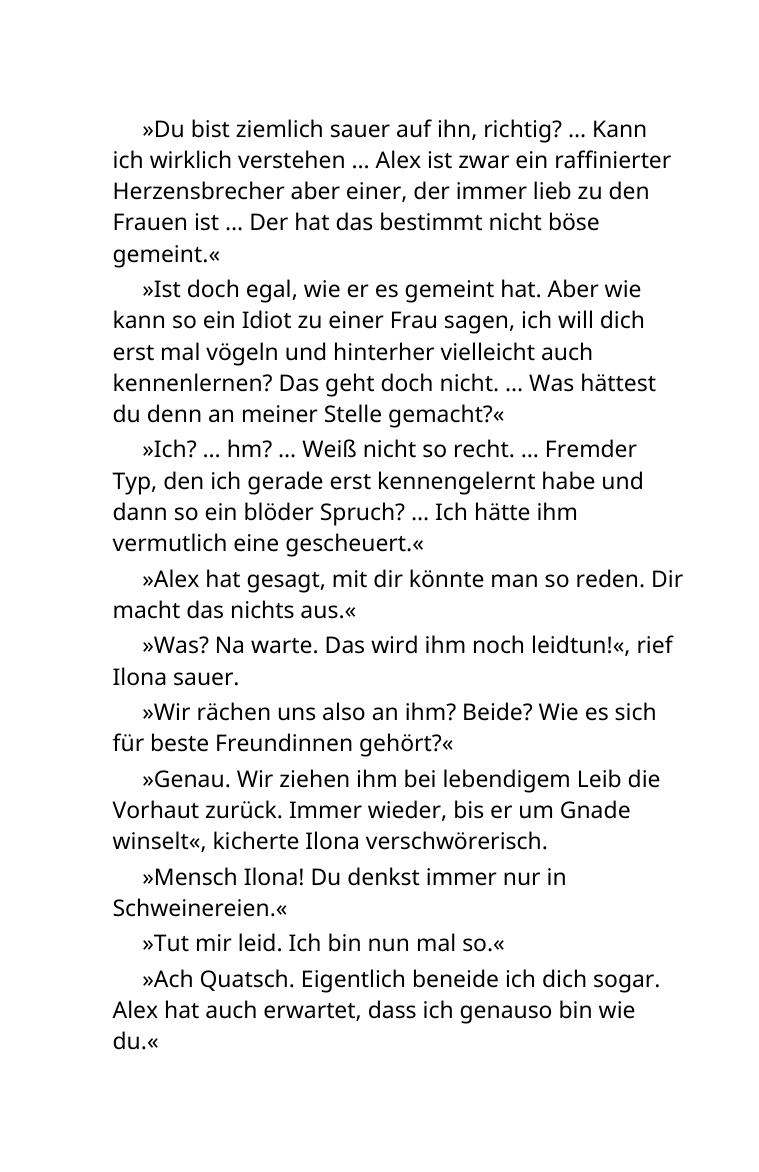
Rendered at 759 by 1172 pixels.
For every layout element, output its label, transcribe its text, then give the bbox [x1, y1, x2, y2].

text »Genau. Wir ziehen ihm bei lebendigem Leib die Vorhaut zurück. Immer wieder, bis er um Gnade winselt«, kicherte Ilona verschwörerisch. [112, 762, 684, 856]
text »Mensch Ilona! Du denkst immer nur in Schweinereien.« [112, 860, 684, 923]
text »Alex hat gesagt, mit dir könnte man so reden. Dir macht das nichts aus.« [112, 562, 684, 625]
text »Was? Na warte. Das wird ihm noch leidtun!«, rief Ilona sauer. [112, 629, 684, 692]
text »Tut mir leid. Ich bin nun mal so.« [112, 927, 684, 958]
text »Wir rächen uns also an ihm? Beide? Wie es sich für beste Freundinnen gehört?« [112, 696, 684, 758]
text »Ach Quatsch. Eigentlich beneide ich dich sogar. Alex hat auch erwartet, dass ich genauso bin wie du.« [112, 962, 684, 1056]
text »Ich? … hm? … Weiß nicht so recht. … Fremder Typ, den ich gerade erst kennengelernt habe und dann so ein blöder Spruch? … Ich hätte ihm vermutlich eine gescheuert.« [112, 433, 684, 558]
text »Ist doch egal, wie er es gemeint hat. Aber wie kann so ein Idiot zu einer Frau sagen, ich will dich erst mal vögeln und hinterher vielleicht auch kennenlernen? Das geht doch nicht. … Was hättest du denn an meiner Stelle gemacht?« [112, 273, 684, 429]
text »Du bist ziemlich sauer auf ihn, richtig? … Kann ich wirklich verstehen … Alex ist zwar ein raffinierter Herzensbrecher aber einer, der immer lieb zu den Frauen ist … Der hat das bestimmt nicht böse gemeint.« [112, 112, 684, 269]
